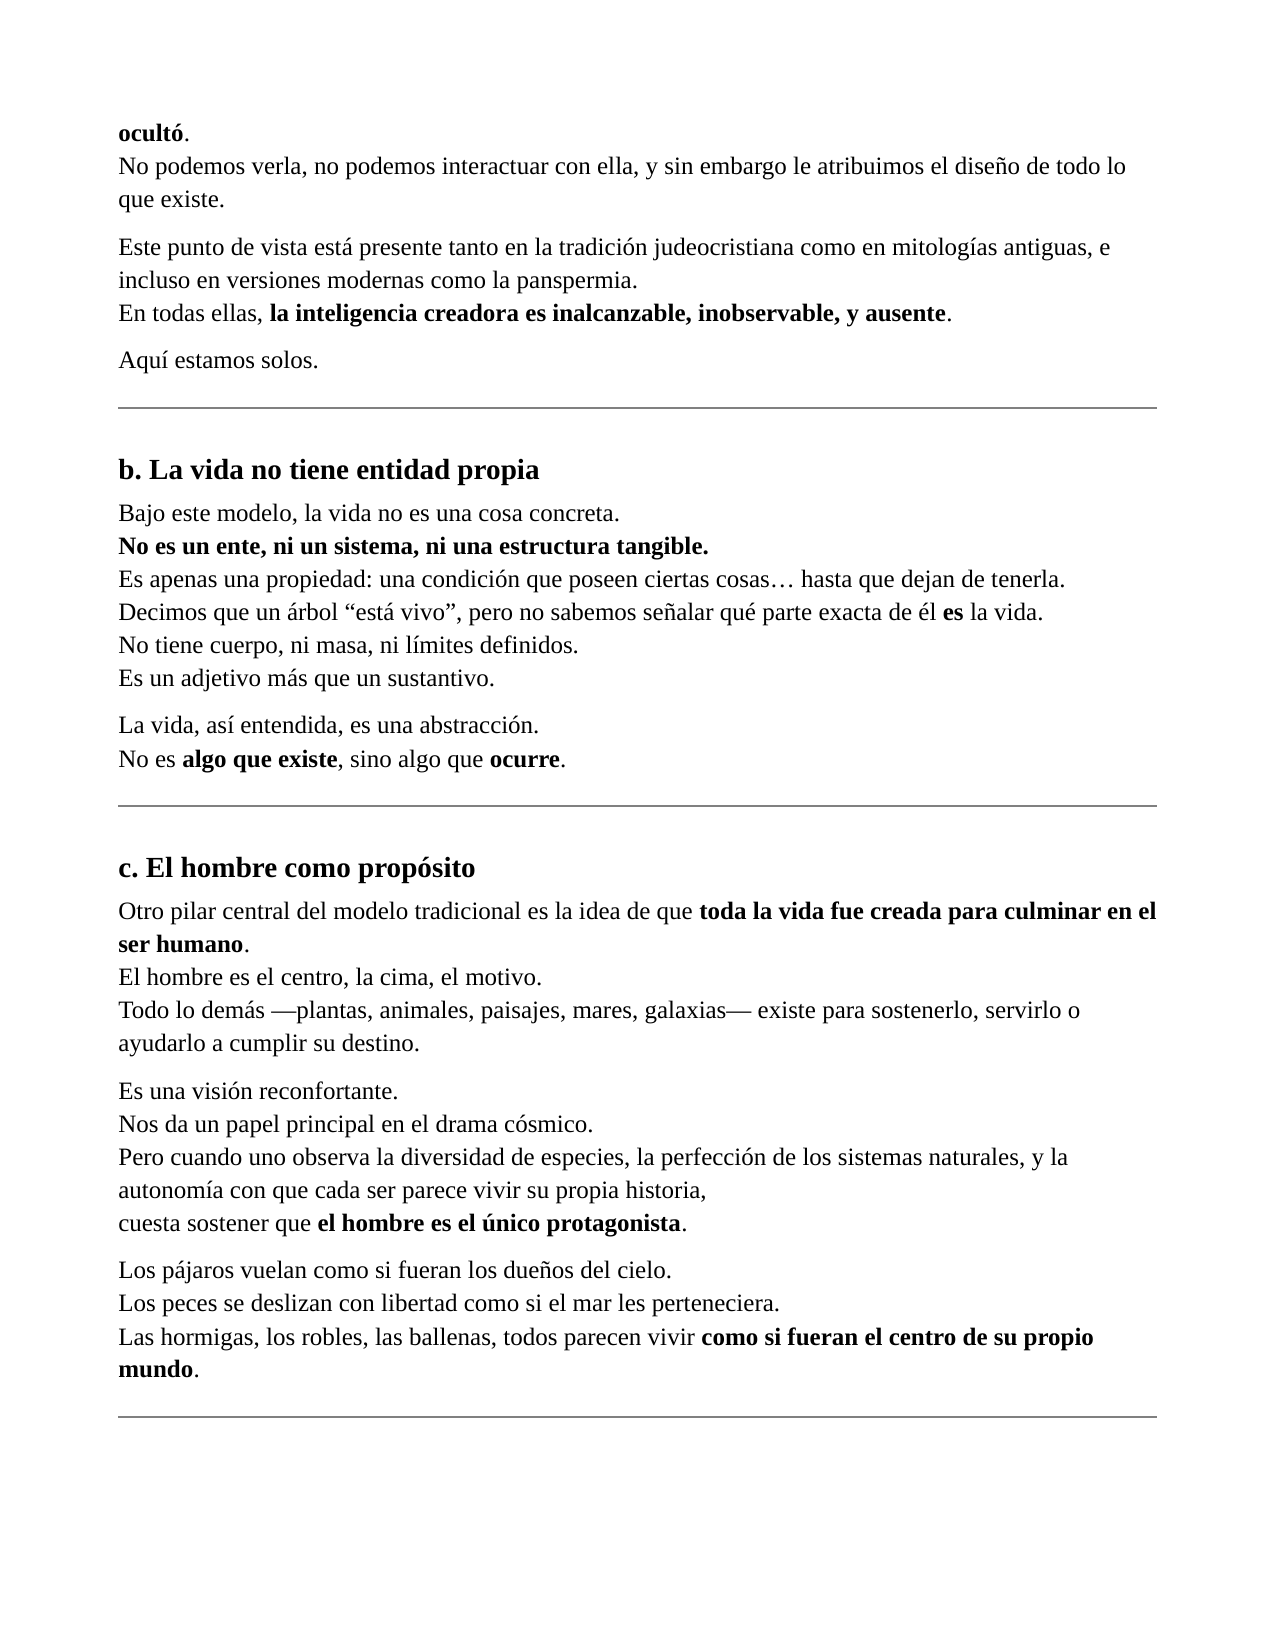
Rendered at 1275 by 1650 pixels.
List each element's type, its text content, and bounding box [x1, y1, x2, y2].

text La vida, así entendida, es una abstracción. No es algo que existe, sino algo que ocurre. [118, 711, 1157, 772]
text Es una visión reconfortante. Nos da un papel principal en el drama cósmico. Pero cuando uno observa la diversidad de especies, la perfección de los sistemas naturales, y la autonomía con que cada ser parece vivir su propia historia, cuesta sostener que el hombre es el único protagonista. [118, 1076, 1157, 1237]
text Bajo este modelo, la vida no es una cosa concreta. No es un ente, ni un sistema, ni una estructura tangible. Es apenas una propiedad: una condición que poseen ciertas cosas… hasta que dejan de tenerla. Decimos que un árbol “está vivo”, pero no sabemos señalar qué parte exacta de él es la vida. No tiene cuerpo, ni masa, ni límites definidos. Es un adjetivo más que un sustantivo. [118, 498, 1157, 692]
text ocultó. No podemos verla, no podemos interactuar con ella, y sin embargo le atribuimos el diseño de todo lo que existe. [118, 118, 1157, 213]
text Otro pilar central del modelo tradicional es la idea de que toda la vida fue creada para culminar en el ser humano. El hombre es el centro, la cima, el motivo. Todo lo demás —plantas, animales, paisajes, mares, galaxias— existe para sostenerlo, servirlo o ayudarlo a cumplir su destino. [118, 896, 1157, 1057]
subtitle b. La vida no tiene entidad propia [118, 452, 1157, 485]
subtitle c. El hombre como propósito [118, 850, 1157, 884]
text Este punto de vista está presente tanto en la tradición judeocristiana como en mitologías antiguas, e incluso en versiones modernas como la panspermia. En todas ellas, la inteligencia creadora es inalcanzable, inobservable, y ausente. [118, 232, 1157, 327]
text Aquí estamos solos. [118, 345, 1157, 374]
text Los pájaros vuelan como si fueran los dueños del cielo. Los peces se deslizan con libertad como si el mar les perteneciera. Las hormigas, los robles, las ballenas, todos parecen vivir como si fueran el centro de su propio mundo. [118, 1256, 1157, 1383]
